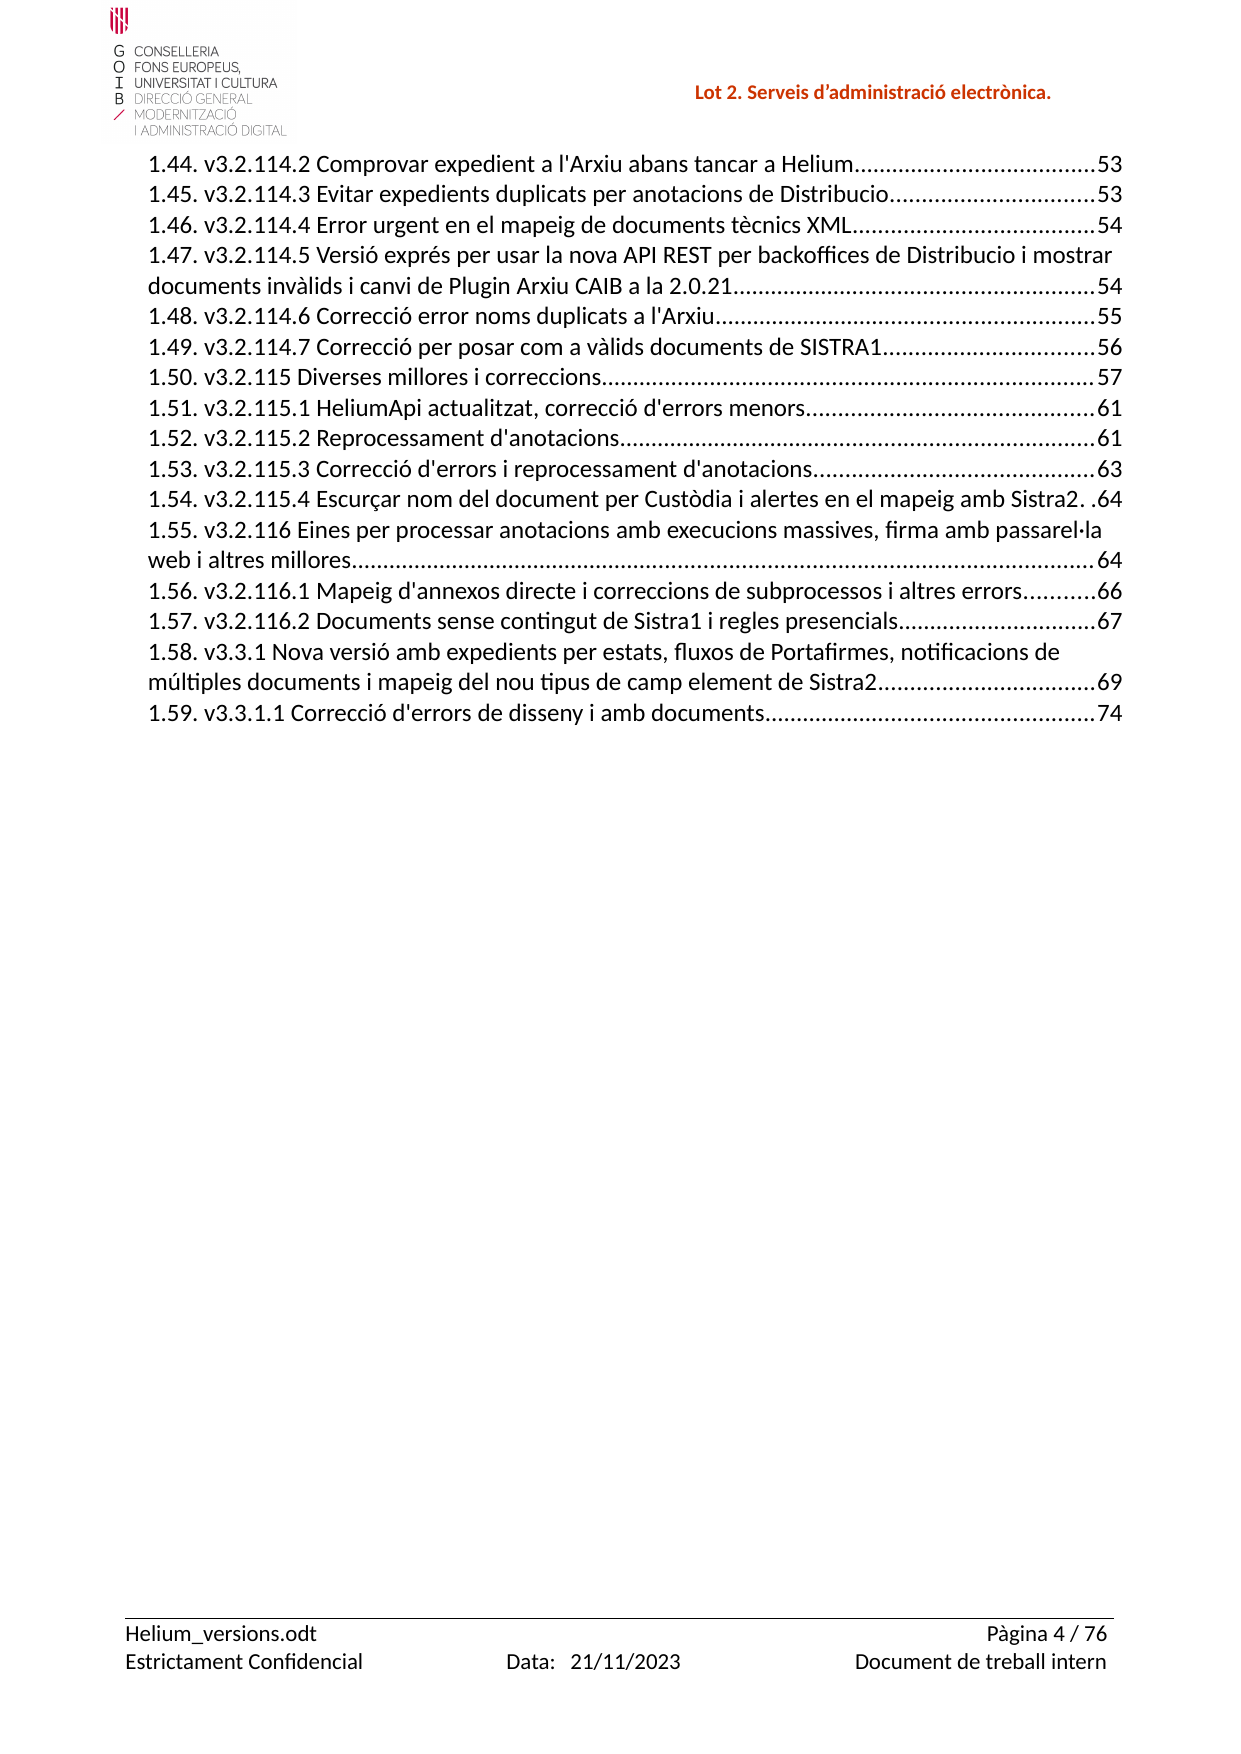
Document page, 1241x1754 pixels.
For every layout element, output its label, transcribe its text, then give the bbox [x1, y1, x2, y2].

text 1.53. v3.2.115.3 Correcció d'errors i reprocessament d'anotacions 63 [148, 453, 1122, 483]
text 1.56. v3.2.116.1 Mapeig d'annexos directe i correccions de subprocessos i altres errors 66 [148, 575, 1122, 606]
text 1.50. v3.2.115 Diverses millores i correccions 57 [148, 361, 1122, 392]
text 1.58. v3.3.1 Nova versió amb expedients per estats, fluxos de Portafirmes, notificacions de múltiples documents i mapeig del nou tipus de camp element de Sistra2 69 [148, 636, 1122, 697]
text 1.49. v3.2.114.7 Correcció per posar com a vàlids documents de SISTRA1 56 [148, 331, 1122, 361]
text 1.51. v3.2.115.1 HeliumApi actualitzat, correcció d'errors menors 61 [148, 392, 1122, 422]
text 1.52. v3.2.115.2 Reprocessament d'anotacions 61 [148, 422, 1122, 453]
text 1.48. v3.2.114.6 Correcció error noms duplicats a l'Arxiu 55 [148, 300, 1122, 331]
text 1.47. v3.2.114.5 Versió exprés per usar la nova API REST per backoffices de Distribucio i mostrar documents invàlids i canvi de Plugin Arxiu CAIB a la 2.0.21 54 [148, 239, 1122, 300]
text 1.55. v3.2.116 Eines per processar anotacions amb execucions massives, firma amb passarel·la web i altres millores 64 [148, 514, 1122, 575]
text 1.59. v3.3.1.1 Correcció d'errors de disseny i amb documents 74 [148, 697, 1122, 728]
picture [100, 0, 297, 144]
text 1.46. v3.2.114.4 Error urgent en el mapeig de documents tècnics XML 54 [148, 209, 1122, 239]
text 1.45. v3.2.114.3 Evitar expedients duplicats per anotacions de Distribucio 53 [148, 178, 1122, 209]
text 1.57. v3.2.116.2 Documents sense contingut de Sistra1 i regles presencials 67 [148, 606, 1122, 636]
text 1.54. v3.2.115.4 Escurçar nom del document per Custòdia i alertes en el mapeig amb Sistra2 64 [148, 483, 1122, 514]
text 1.44. v3.2.114.2 Comprovar expedient a l'Arxiu abans tancar a Helium 53 [148, 148, 1122, 178]
